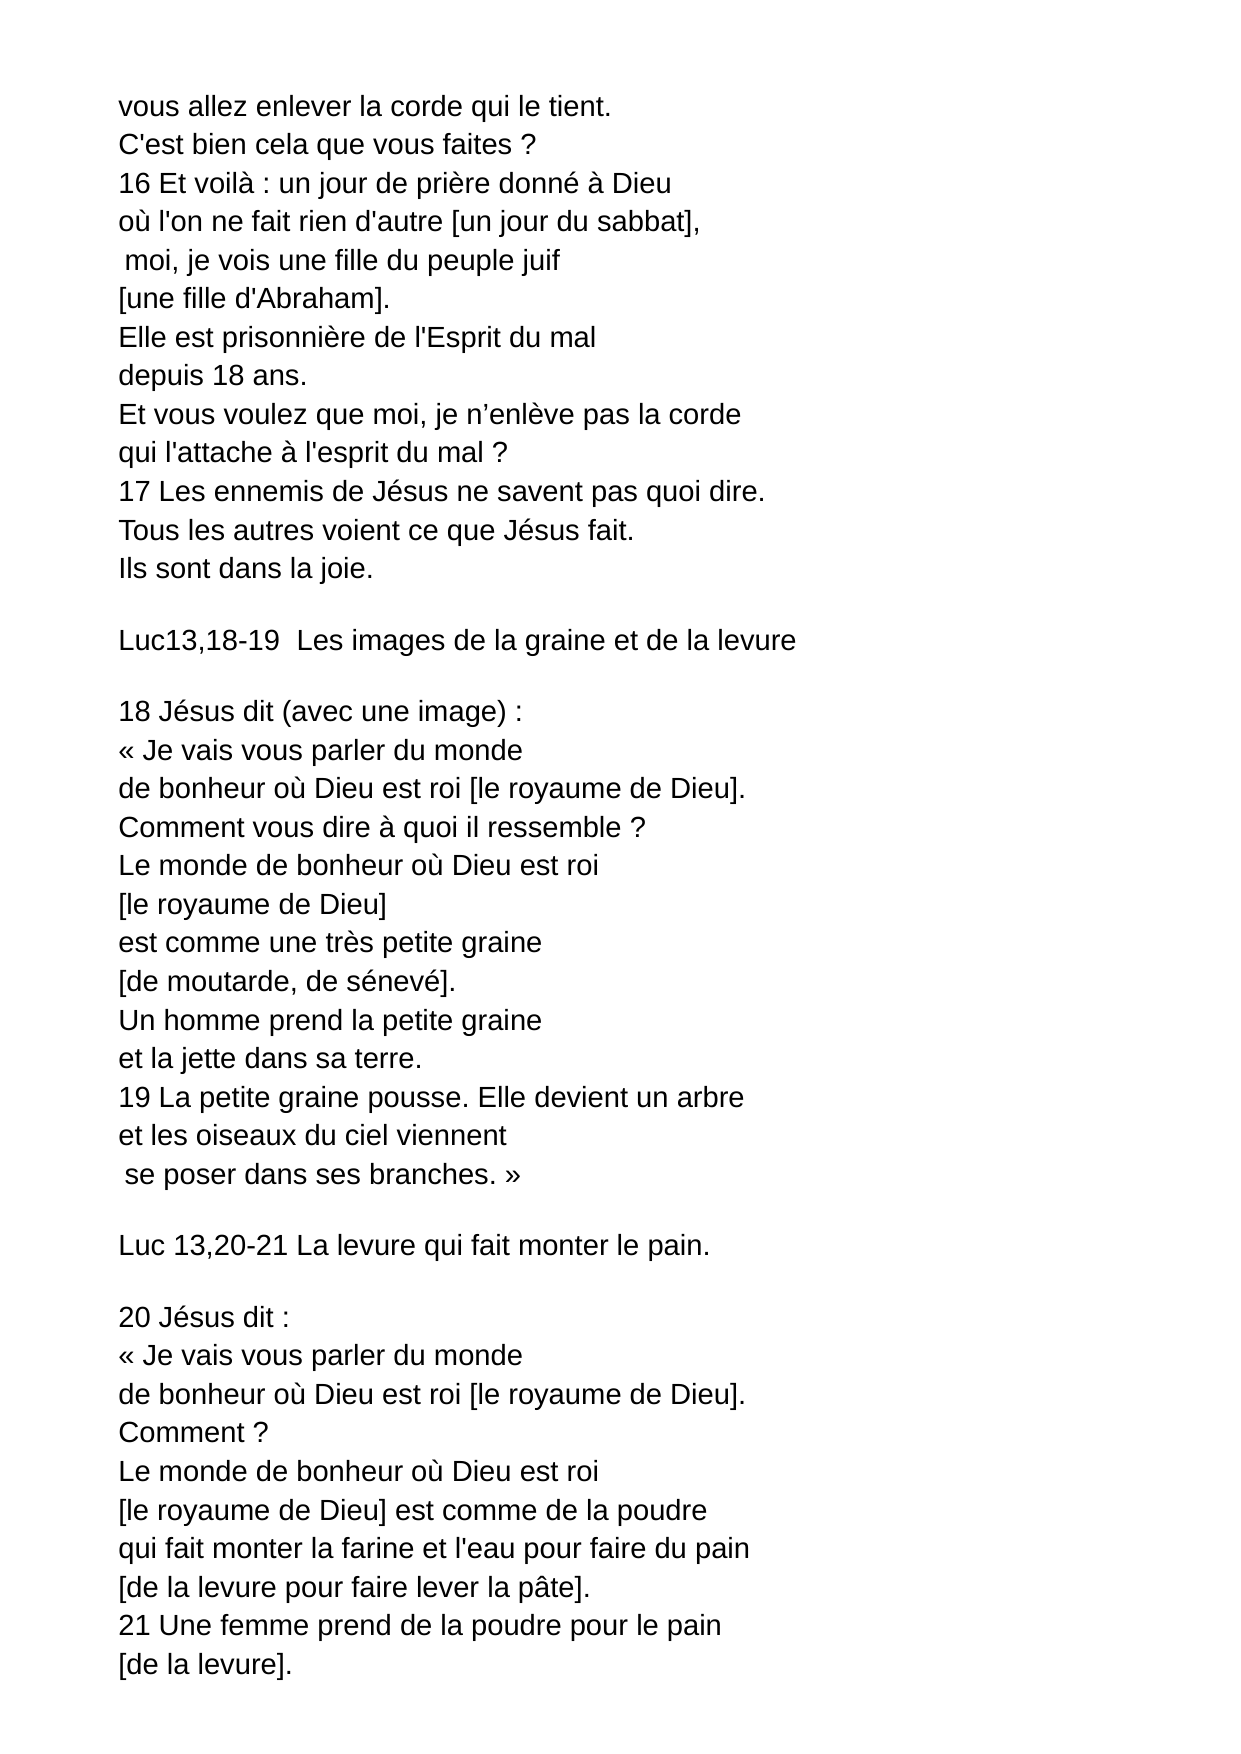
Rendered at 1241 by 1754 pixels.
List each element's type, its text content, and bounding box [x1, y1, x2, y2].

text Tous les autres voient ce que Jésus fait. [118, 512, 1122, 546]
text de bonheur où Dieu est roi [le royaume de Dieu]. [118, 771, 1122, 805]
text Le monde de bonheur où Dieu est roi [118, 1454, 1122, 1487]
text 16 Et voilà : un jour de prière donné à Dieu [118, 166, 1122, 199]
text « Je vais vous parler du monde [118, 733, 1122, 766]
text 17 Les ennemis de Jésus ne savent pas quoi dire. [118, 474, 1122, 507]
text vous allez enlever la corde qui le tient. [118, 88, 1122, 122]
text [de la levure]. [118, 1647, 1122, 1680]
text [de la levure pour faire lever la pâte]. [118, 1569, 1122, 1603]
text de bonheur où Dieu est roi [le royaume de Dieu]. [118, 1377, 1122, 1410]
text Et vous voulez que moi, je n’enlève pas la corde [118, 397, 1122, 430]
text qui fait monter la farine et l'eau pour faire du pain [118, 1531, 1122, 1564]
text Comment ? [118, 1415, 1122, 1449]
text depuis 18 ans. [118, 358, 1122, 392]
text [de moutarde, de sénevé]. [118, 964, 1122, 997]
text [le royaume de Dieu] est comme de la poudre [118, 1492, 1122, 1526]
text [une fille d'Abraham]. [118, 281, 1122, 315]
text se poser dans ses branches. » [118, 1157, 1122, 1190]
text Luc13,18-19 Les images de la graine et de la levure [118, 623, 1122, 656]
text 21 Une femme prend de la poudre pour le pain [118, 1608, 1122, 1642]
text où l'on ne fait rien d'autre [un jour du sabbat], [118, 204, 1122, 238]
text et la jette dans sa terre. [118, 1041, 1122, 1074]
text Ils sont dans la joie. [118, 551, 1122, 584]
text Le monde de bonheur où Dieu est roi [118, 848, 1122, 882]
text 18 Jésus dit (avec une image) : [118, 694, 1122, 728]
text 19 La petite graine pousse. Elle devient un arbre [118, 1079, 1122, 1113]
text qui l'attache à l'esprit du mal ? [118, 435, 1122, 469]
text « Je vais vous parler du monde [118, 1338, 1122, 1372]
text moi, je vois une fille du peuple juif [118, 243, 1122, 276]
text 20 Jésus dit : [118, 1300, 1122, 1333]
text [le royaume de Dieu] [118, 887, 1122, 920]
text Elle est prisonnière de l'Esprit du mal [118, 320, 1122, 353]
text Comment vous dire à quoi il ressemble ? [118, 810, 1122, 843]
text est comme une très petite graine [118, 925, 1122, 959]
text Un homme prend la petite graine [118, 1002, 1122, 1036]
text C'est bien cela que vous faites ? [118, 127, 1122, 161]
text et les oiseaux du ciel viennent [118, 1118, 1122, 1152]
text Luc 13,20-21 La levure qui fait monter le pain. [118, 1228, 1122, 1262]
